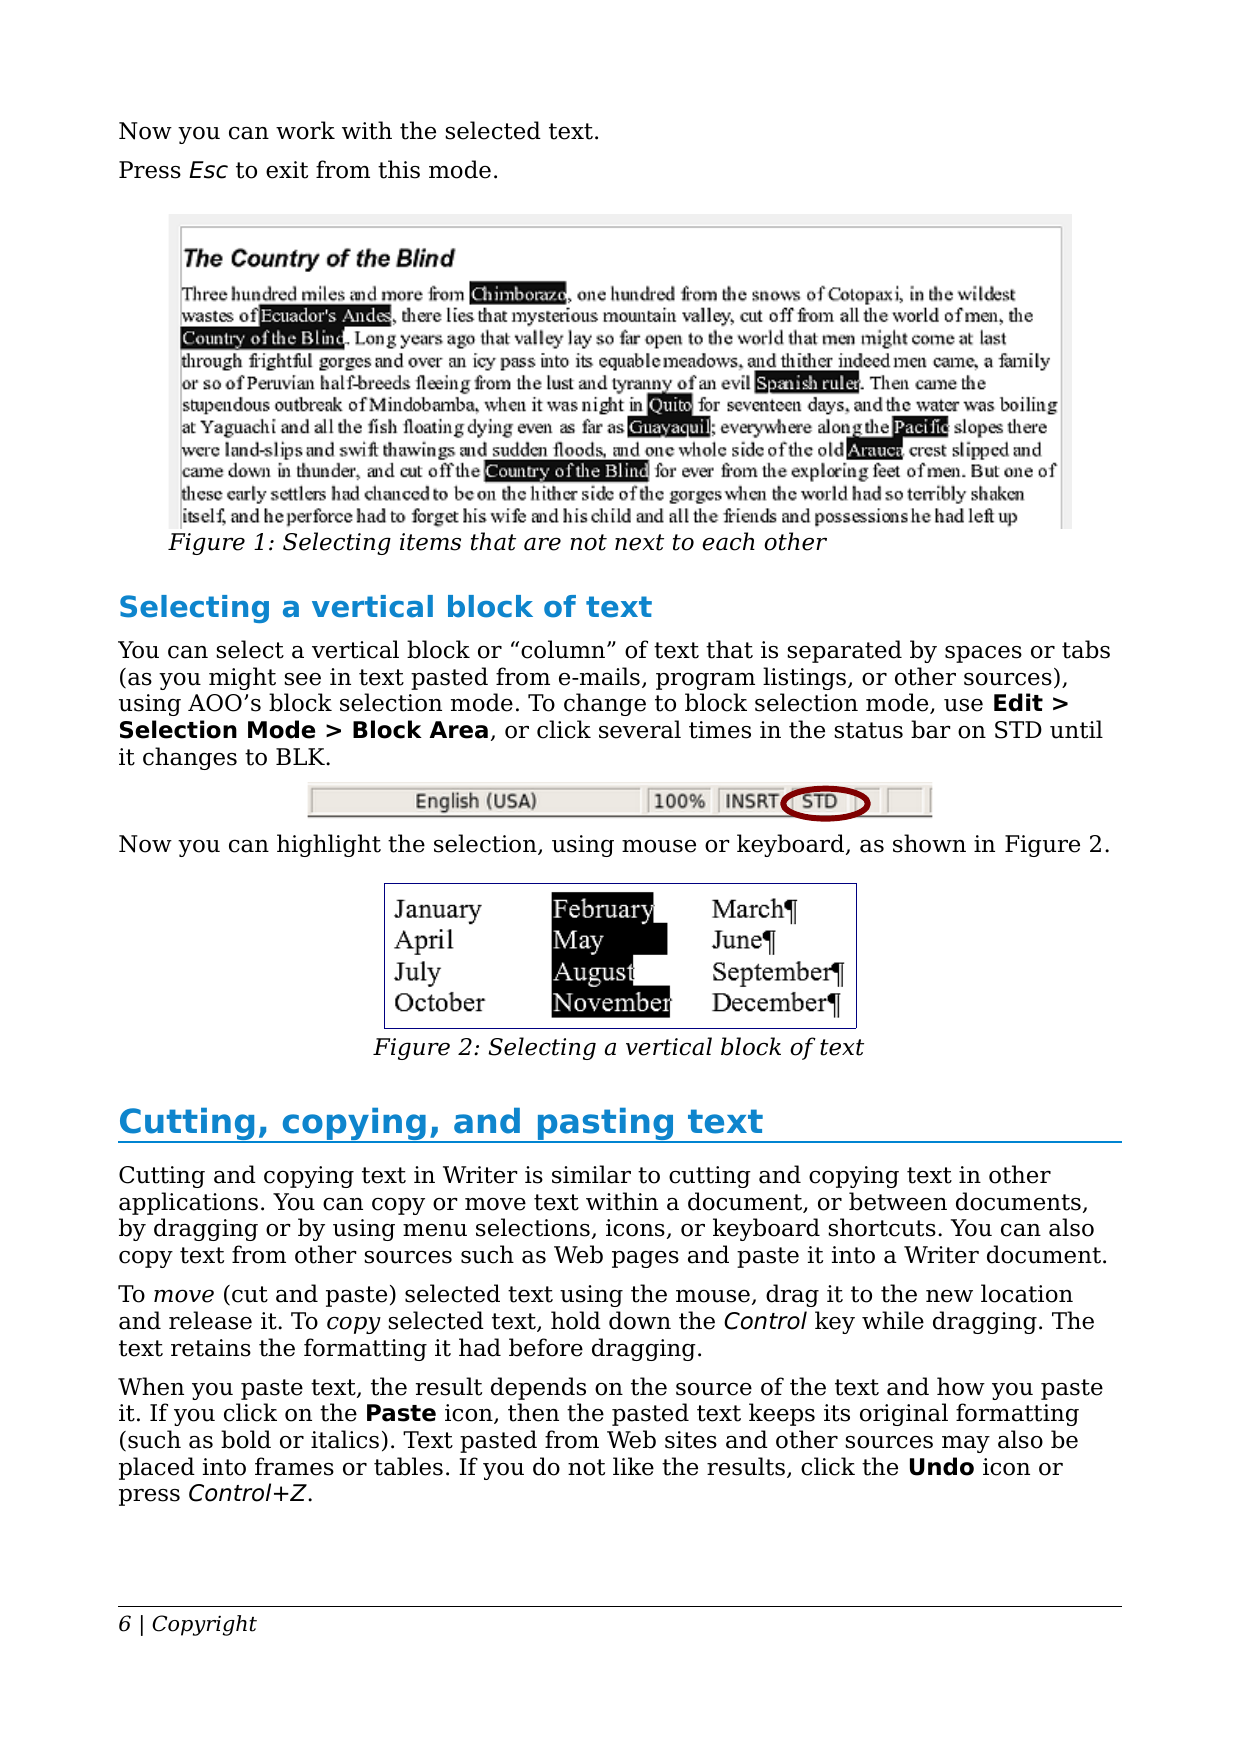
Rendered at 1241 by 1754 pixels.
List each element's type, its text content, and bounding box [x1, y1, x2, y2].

text To move (cut and paste) selected text using the mouse, drag it to the new location and release it. To copy selected text, hold down the Control key while dragging. The text retains the formatting it had before dragging. [118, 1281, 1122, 1361]
text When you paste text, the result depends on the source of the text and how you paste it. If you click on the Paste icon, then the pasted text keeps its original formatting (such as bold or italics). Text pasted from Web sites and other sources may also be placed into frames or tables. If you do not like the results, click the Undo icon or press Control+Z. [118, 1374, 1122, 1507]
text Cutting and copying text in Writer is similar to cutting and copying text in other applications. You can copy or move text within a document, or between documents, by dragging or by using menu selections, icons, or keyboard shortcuts. You can also copy text from other sources such as Web pages and paste it into a Writer document. [118, 1162, 1122, 1269]
text Press Esc to exit from this mode. [118, 157, 1122, 184]
text Figure 1: Selecting items that are not next to each other [168, 529, 1072, 556]
text Now you can work with the selected text. [118, 118, 1122, 145]
subtitle Selecting a vertical block of text [118, 591, 1122, 624]
picture [385, 884, 856, 1028]
picture [307, 782, 933, 819]
picture [787, 792, 864, 815]
text Figure 2: Selecting a vertical block of text [355, 1034, 885, 1061]
text Now you can highlight the selection, using mouse or keyboard, as shown in Figure 2. [118, 831, 1122, 858]
picture [168, 214, 1072, 529]
text You can select a vertical block or “column” of text that is separated by spaces or tabs (as you might see in text pasted from e-mails, program listings, or other sources), using AOO’s block selection mode. To change to block selection mode, use Edit > Selection Mode > Block Area, or click several times in the status bar on STD until it changes to BLK. [118, 637, 1122, 770]
subtitle Cutting, copying, and pasting text [118, 1102, 1122, 1141]
